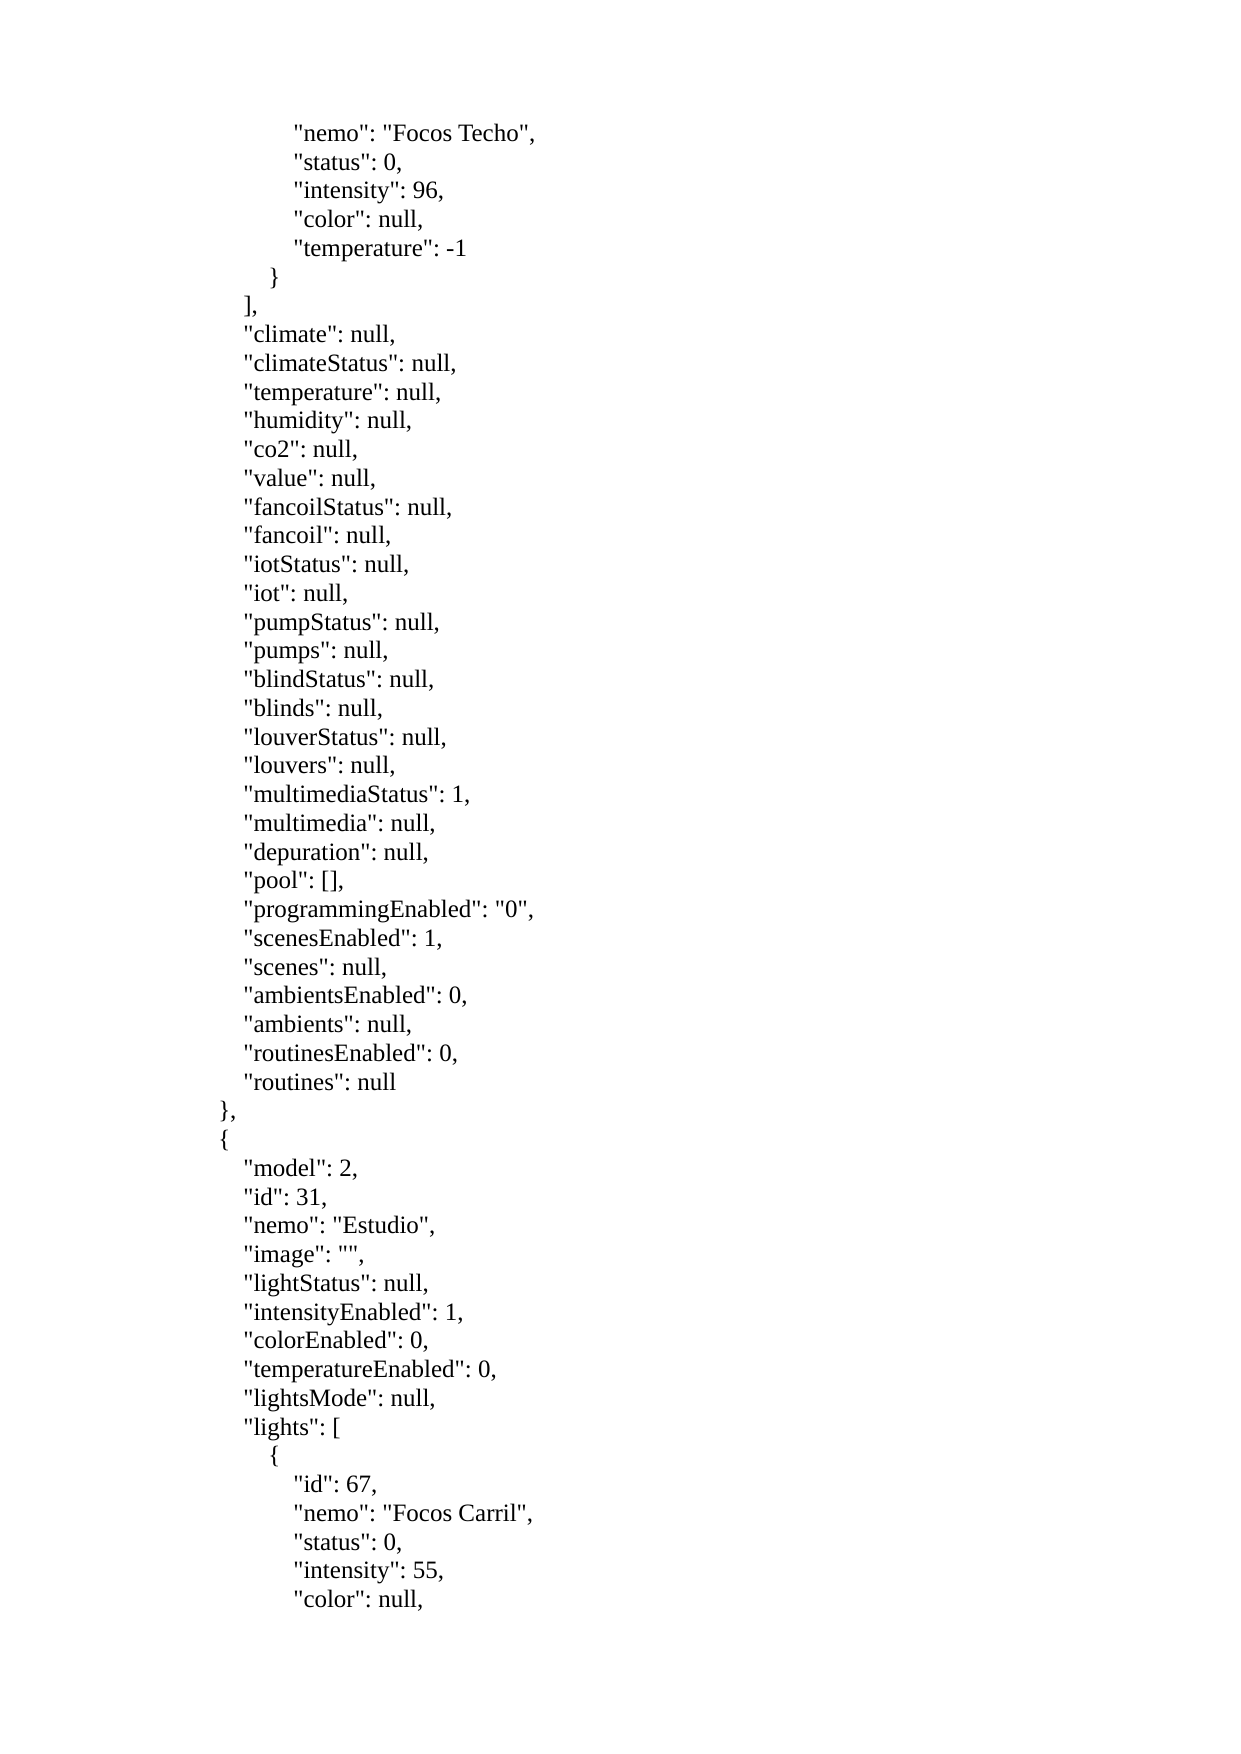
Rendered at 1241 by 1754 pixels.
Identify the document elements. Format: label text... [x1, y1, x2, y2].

text "status": 0, [118, 1527, 1122, 1556]
text "temperature": -1 [118, 233, 1122, 262]
text "lights": [ [118, 1412, 1122, 1441]
text "fancoil": null, [118, 521, 1122, 549]
text "humidity": null, [118, 406, 1122, 434]
text "intensity": 55, [118, 1556, 1122, 1584]
text "scenesEnabled": 1, [118, 923, 1122, 952]
text "multimediaStatus": 1, [118, 779, 1122, 808]
text "scenes": null, [118, 952, 1122, 981]
text { [118, 1124, 1122, 1153]
text "pool": [], [118, 866, 1122, 894]
text "colorEnabled": 0, [118, 1326, 1122, 1354]
text "nemo": "Focos Techo", [118, 118, 1122, 147]
text "status": 0, [118, 147, 1122, 176]
text "iot": null, [118, 578, 1122, 607]
text "value": null, [118, 463, 1122, 492]
text "id": 67, [118, 1469, 1122, 1498]
text "model": 2, [118, 1153, 1122, 1182]
text "co2": null, [118, 434, 1122, 463]
text "multimedia": null, [118, 808, 1122, 837]
text "ambientsEnabled": 0, [118, 981, 1122, 1009]
text "routinesEnabled": 0, [118, 1038, 1122, 1067]
text "image": "", [118, 1239, 1122, 1268]
text "lightStatus": null, [118, 1268, 1122, 1297]
text "louverStatus": null, [118, 722, 1122, 751]
text "louvers": null, [118, 751, 1122, 779]
text } [118, 262, 1122, 291]
text "intensity": 96, [118, 176, 1122, 204]
text "temperature": null, [118, 377, 1122, 406]
text "blindStatus": null, [118, 664, 1122, 693]
text "programmingEnabled": "0", [118, 894, 1122, 923]
text "climateStatus": null, [118, 348, 1122, 377]
text "fancoilStatus": null, [118, 492, 1122, 521]
text { [118, 1441, 1122, 1469]
text "pumps": null, [118, 636, 1122, 664]
text "climate": null, [118, 319, 1122, 348]
text "nemo": "Focos Carril", [118, 1498, 1122, 1527]
text }, [118, 1096, 1122, 1124]
text ], [118, 291, 1122, 319]
text "iotStatus": null, [118, 549, 1122, 578]
text "ambients": null, [118, 1009, 1122, 1038]
text "routines": null [118, 1067, 1122, 1096]
text "temperatureEnabled": 0, [118, 1354, 1122, 1383]
text "color": null, [118, 1584, 1122, 1613]
text "lightsMode": null, [118, 1383, 1122, 1412]
text "blinds": null, [118, 693, 1122, 722]
text "depuration": null, [118, 837, 1122, 866]
text "color": null, [118, 204, 1122, 233]
text "id": 31, [118, 1182, 1122, 1211]
text "intensityEnabled": 1, [118, 1297, 1122, 1326]
text "pumpStatus": null, [118, 607, 1122, 636]
text "nemo": "Estudio", [118, 1211, 1122, 1239]
